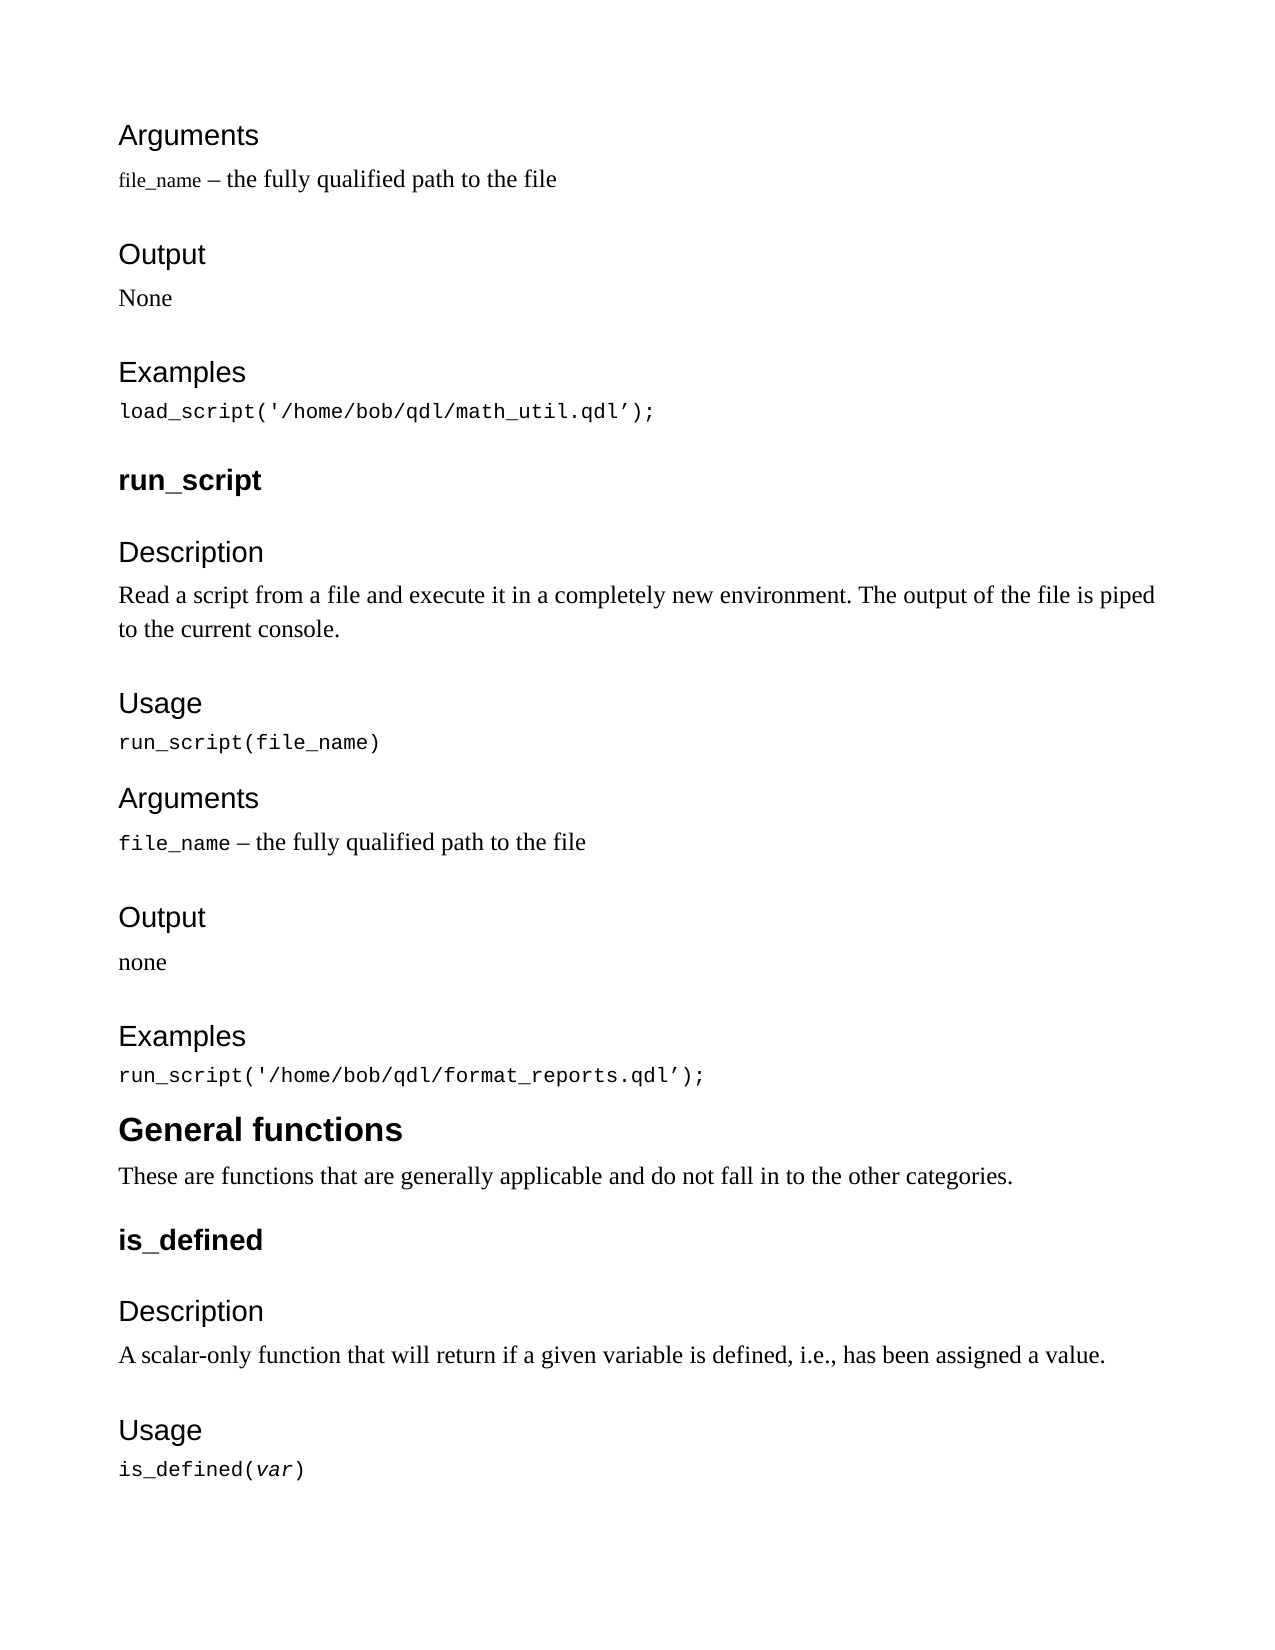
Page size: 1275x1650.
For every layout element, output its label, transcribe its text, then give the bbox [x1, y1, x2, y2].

text file_name – the fully qualified path to the file [118, 827, 1157, 857]
text load_script('/home/bob/qdl/math_util.qdl’); [118, 401, 1157, 425]
subtitle is_defined [118, 1223, 1157, 1257]
text A scalar-only function that will return if a given variable is defined, i.e., has been assigned a value. [118, 1340, 1157, 1369]
subtitle Examples [118, 1019, 1157, 1053]
text file_name – the fully qualified path to the file [118, 164, 1157, 193]
subtitle Output [118, 237, 1157, 270]
subtitle Description [118, 534, 1157, 568]
subtitle Examples [118, 355, 1157, 389]
text run_script(file_name) [118, 732, 1157, 756]
text is_defined(var) [118, 1459, 1157, 1483]
subtitle Description [118, 1294, 1157, 1328]
subtitle Usage [118, 686, 1157, 720]
subtitle run_script [118, 463, 1157, 497]
text Read a script from a file and execute it in a completely new environment. The output of the file is piped to the current console. [118, 581, 1157, 642]
text run_script('/home/bob/qdl/format_reports.qdl’); [118, 1065, 1157, 1089]
subtitle Output [118, 901, 1157, 934]
subtitle Usage [118, 1413, 1157, 1446]
subtitle Arguments [118, 781, 1157, 814]
subtitle Arguments [118, 118, 1157, 152]
subtitle General functions [118, 1110, 1157, 1148]
text none [118, 947, 1157, 975]
text These are functions that are generally applicable and do not fall in to the other categories. [118, 1161, 1157, 1189]
text None [118, 283, 1157, 312]
